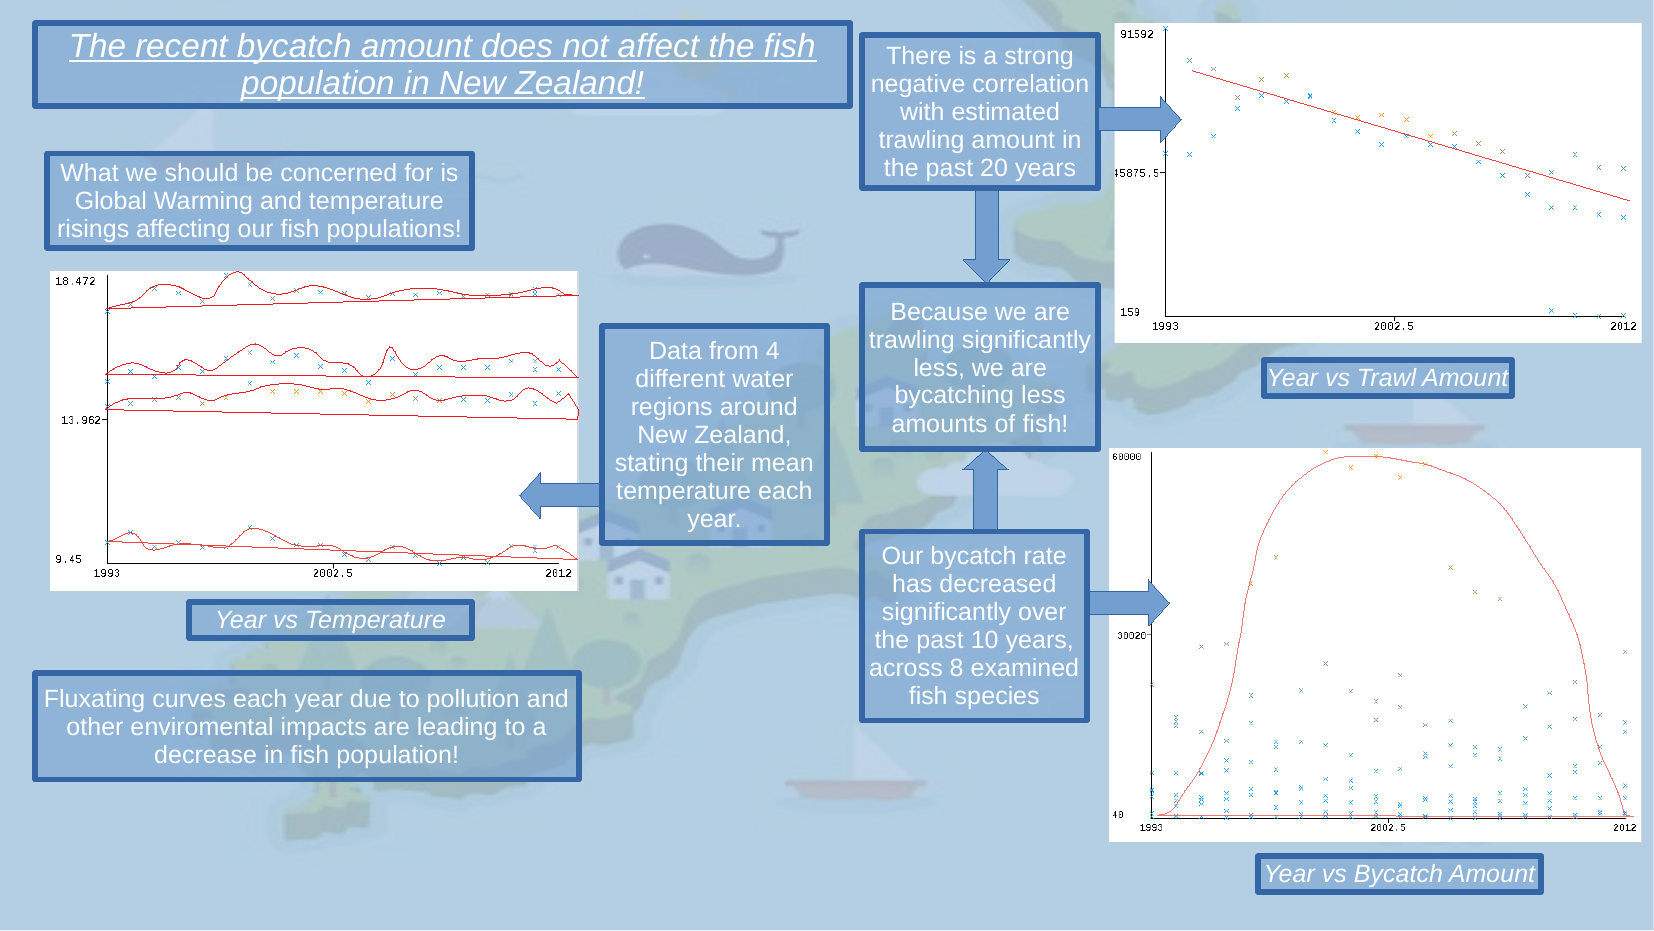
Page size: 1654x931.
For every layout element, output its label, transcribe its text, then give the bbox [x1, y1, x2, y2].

title The recent bycatch amount does not affect the fish population in New Zealand! [35, 23, 851, 107]
picture [0, 0, 1654, 931]
text_box [1157, 456, 1634, 817]
title Year vs Bycatch Amount [1257, 856, 1542, 892]
text_box [105, 343, 579, 378]
title Fluxating curves each year due to pollution and other enviromental impacts are leading to a decrease in fish population! [35, 673, 579, 780]
title Because we are trawling significantly less, we are bycatching less amounts of fish! [862, 285, 1099, 450]
text_box [1090, 579, 1170, 626]
text_box [107, 528, 578, 561]
text_box [519, 472, 599, 519]
title Our bycatch rate has decreased significantly over the past 10 years, across 8 examined fish species [862, 531, 1087, 721]
text_box [963, 191, 1010, 282]
title What we should be concerned for is Global Warming and temperature risings affecting our fish populations! [47, 153, 473, 249]
title Year vs Trawl Amount [1263, 360, 1512, 396]
text_box [1098, 96, 1182, 143]
title Data from 4 different water regions around New Zealand, stating their mean temperature each year. [602, 325, 827, 544]
text_box [962, 452, 1009, 529]
title There is a strong negative correlation with estimated trawling amount in the past 20 years [862, 35, 1099, 189]
title Year vs Temperature [188, 602, 473, 638]
text_box [105, 383, 579, 420]
text_box [106, 271, 579, 309]
